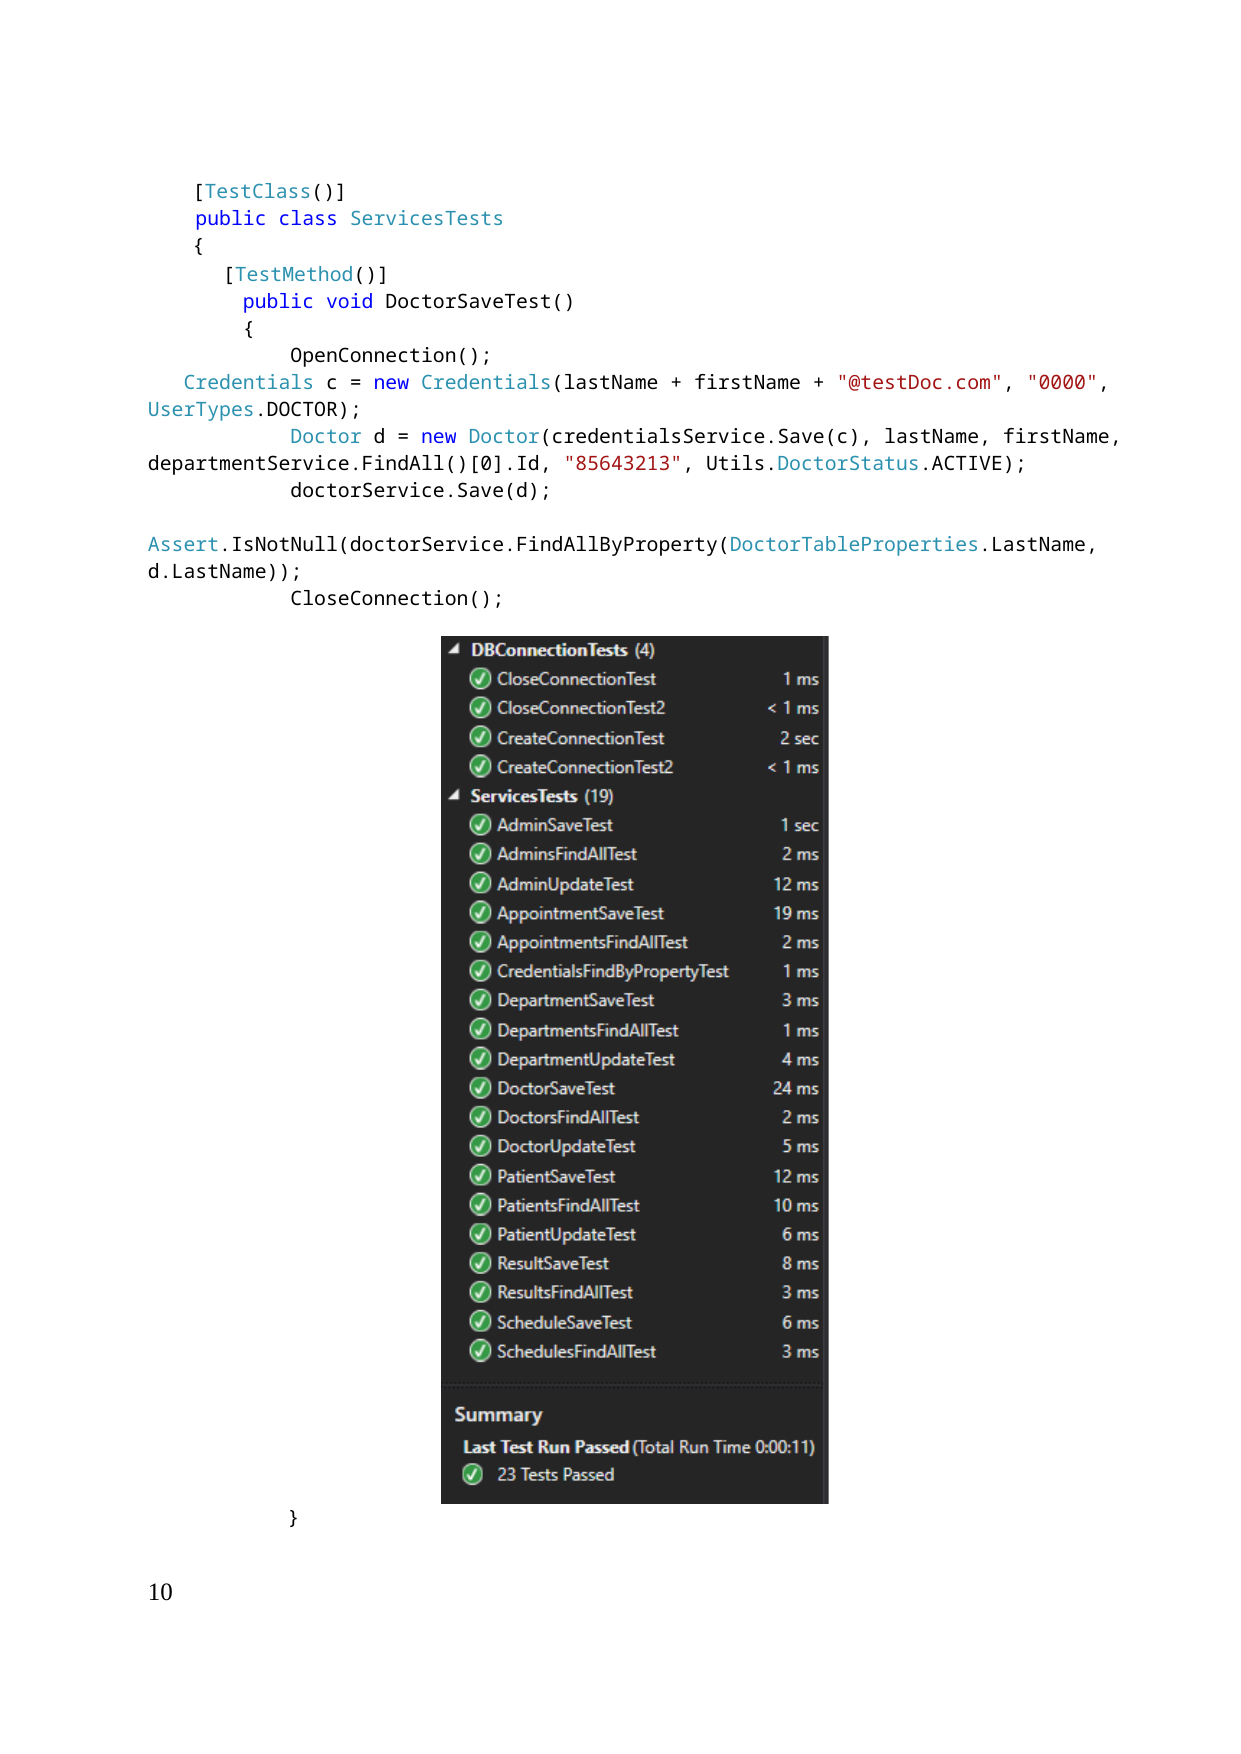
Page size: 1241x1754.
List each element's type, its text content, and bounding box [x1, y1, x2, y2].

text CloseConnection(); [148, 584, 1122, 611]
text doctorService.Save(d); [148, 476, 1122, 503]
text public void DoctorSaveTest() [148, 287, 1122, 314]
text } [148, 611, 1122, 1530]
text Credentials c = new Credentials(lastName + firstName + "@testDoc.com", "0000", UserTypes.DOCTOR); [148, 368, 1122, 422]
picture [441, 636, 829, 1504]
text [TestClass()] [148, 177, 1122, 204]
text { [148, 231, 1122, 258]
text OpenConnection(); [148, 341, 1122, 368]
text { [148, 314, 1122, 341]
text public class ServicesTests [148, 204, 1122, 231]
text [TestMethod()] [148, 258, 1122, 287]
text Doctor d = new Doctor(credentialsService.Save(c), lastName, firstName, departmentService.FindAll()[0].Id, "85643213", Utils.DoctorStatus.ACTIVE); [148, 422, 1122, 476]
text Assert.IsNotNull(doctorService.FindAllByProperty(DoctorTableProperties.LastName, d.LastName)); [148, 503, 1122, 584]
